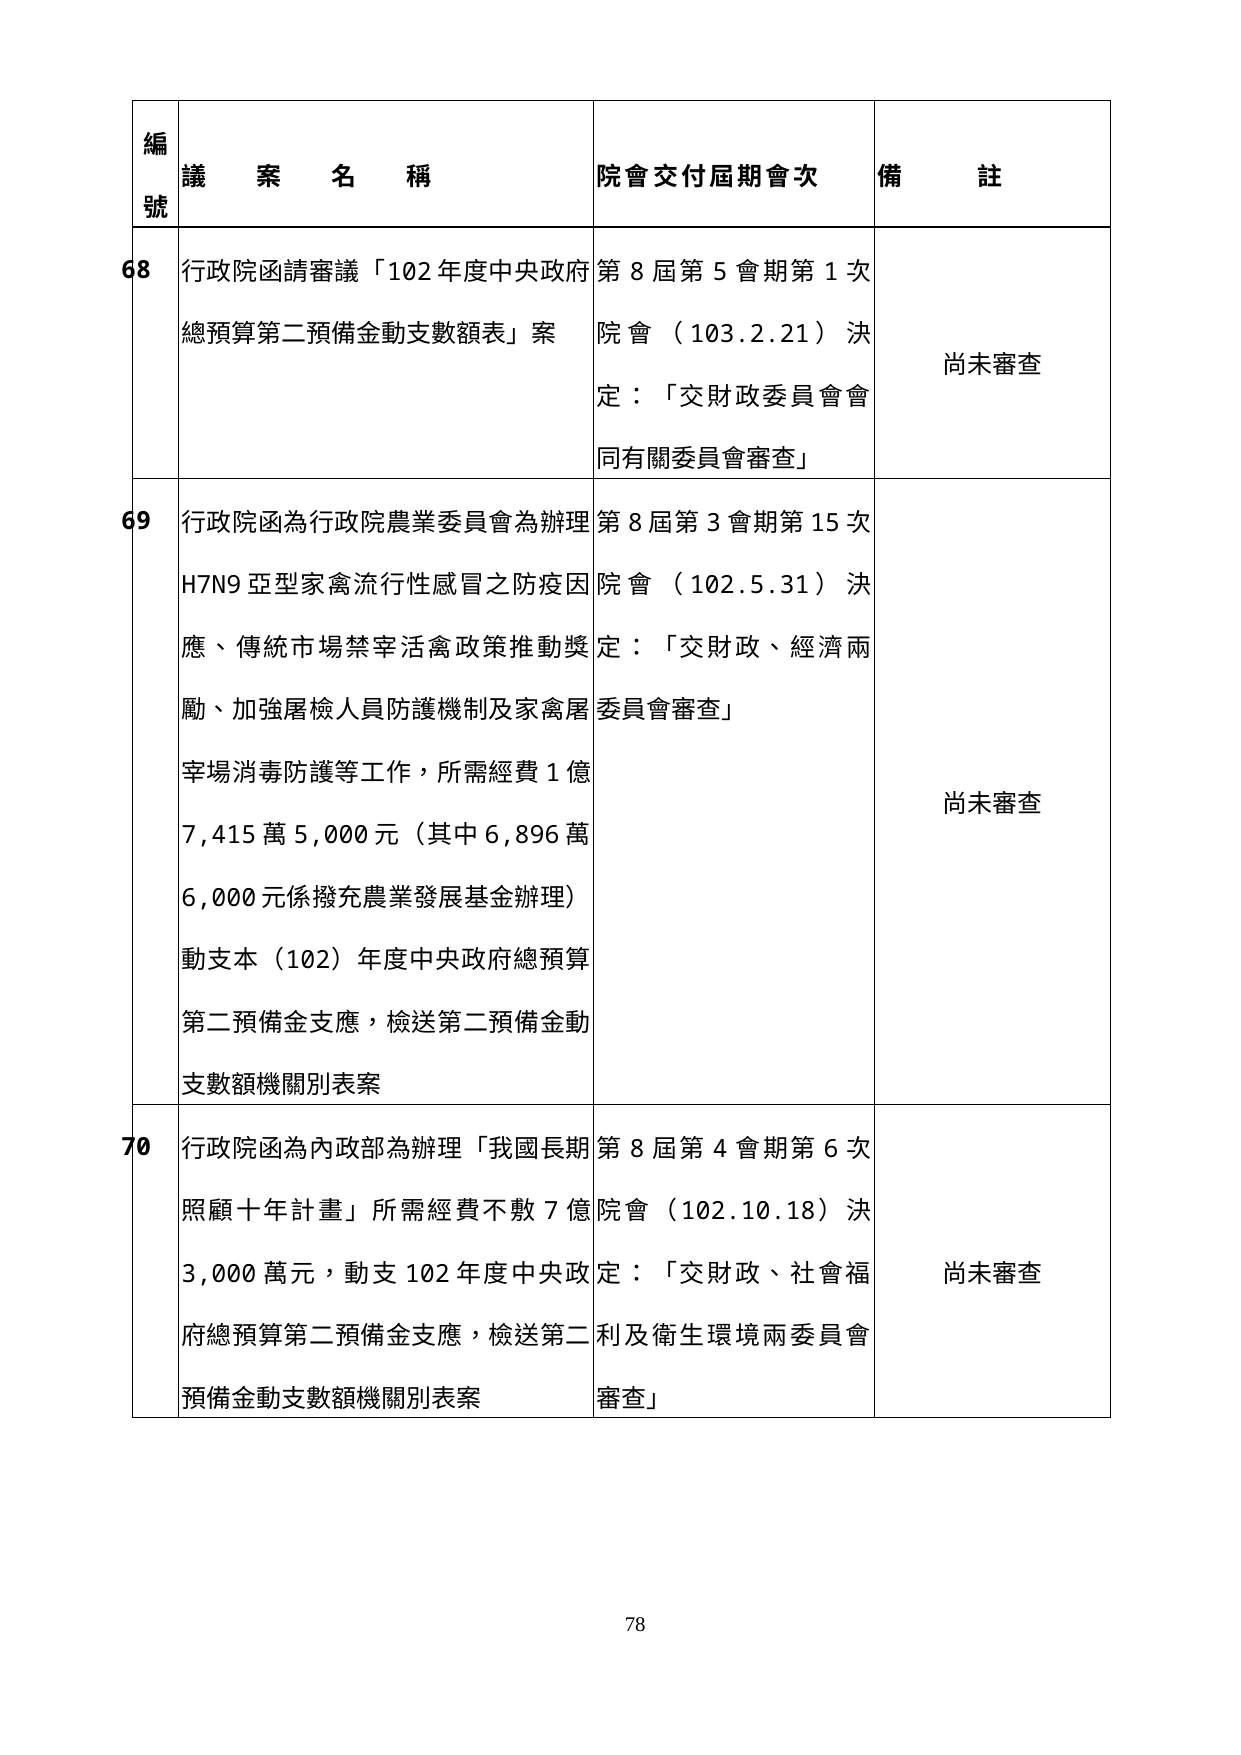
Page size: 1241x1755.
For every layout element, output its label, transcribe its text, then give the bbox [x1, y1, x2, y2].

table_header 備 註 [875, 101, 1110, 226]
table_cell 行政院函為行政院農業委員會為辦理H7N9亞型家禽流行性感冒之防疫因應、傳統市場禁宰活禽政策推動獎勵、加強屠檢人員防護機制及家禽屠宰場消毒防護等工作，所需經費1億7,415萬5,000元（其中6,896萬6,000元係撥充農業發展基金辦理）動支本（102）年度中央政府總預算第二預備金支應，檢送第二預備金動支數額機關別表案 [179, 479, 593, 1103]
table_header 院會交付屆期會次 [594, 101, 874, 226]
table_header 議 案 名 稱 [179, 101, 593, 226]
table_cell 第8屆第3會期第15次院會（102.5.31）決定：「交財政、經濟兩委員會審查」 [594, 479, 874, 1103]
table_header 編號 [133, 101, 178, 226]
table_cell [133, 228, 178, 477]
table_cell 行政院函為內政部為辦理「我國長期照顧十年計畫」所需經費不敷7億3,000萬元，動支102年度中央政府總預算第二預備金支應，檢送第二預備金動支數額機關別表案 [179, 1105, 593, 1417]
table_cell 第8屆第5會期第1次院會（103.2.21）決定：「交財政委員會會同有關委員會審查」 [594, 228, 874, 477]
table_cell 尚未審查 [875, 1105, 1110, 1417]
table_cell 第8屆第4會期第6次院會（102.10.18）決定：「交財政、社會福利及衛生環境兩委員會審查」 [594, 1105, 874, 1417]
table_cell 行政院函請審議「102年度中央政府總預算第二預備金動支數額表」案 [179, 228, 593, 477]
table_cell [133, 479, 178, 1103]
table_cell 尚未審查 [875, 479, 1110, 1103]
table_cell [133, 1105, 178, 1417]
table_cell 尚未審查 [875, 228, 1110, 477]
